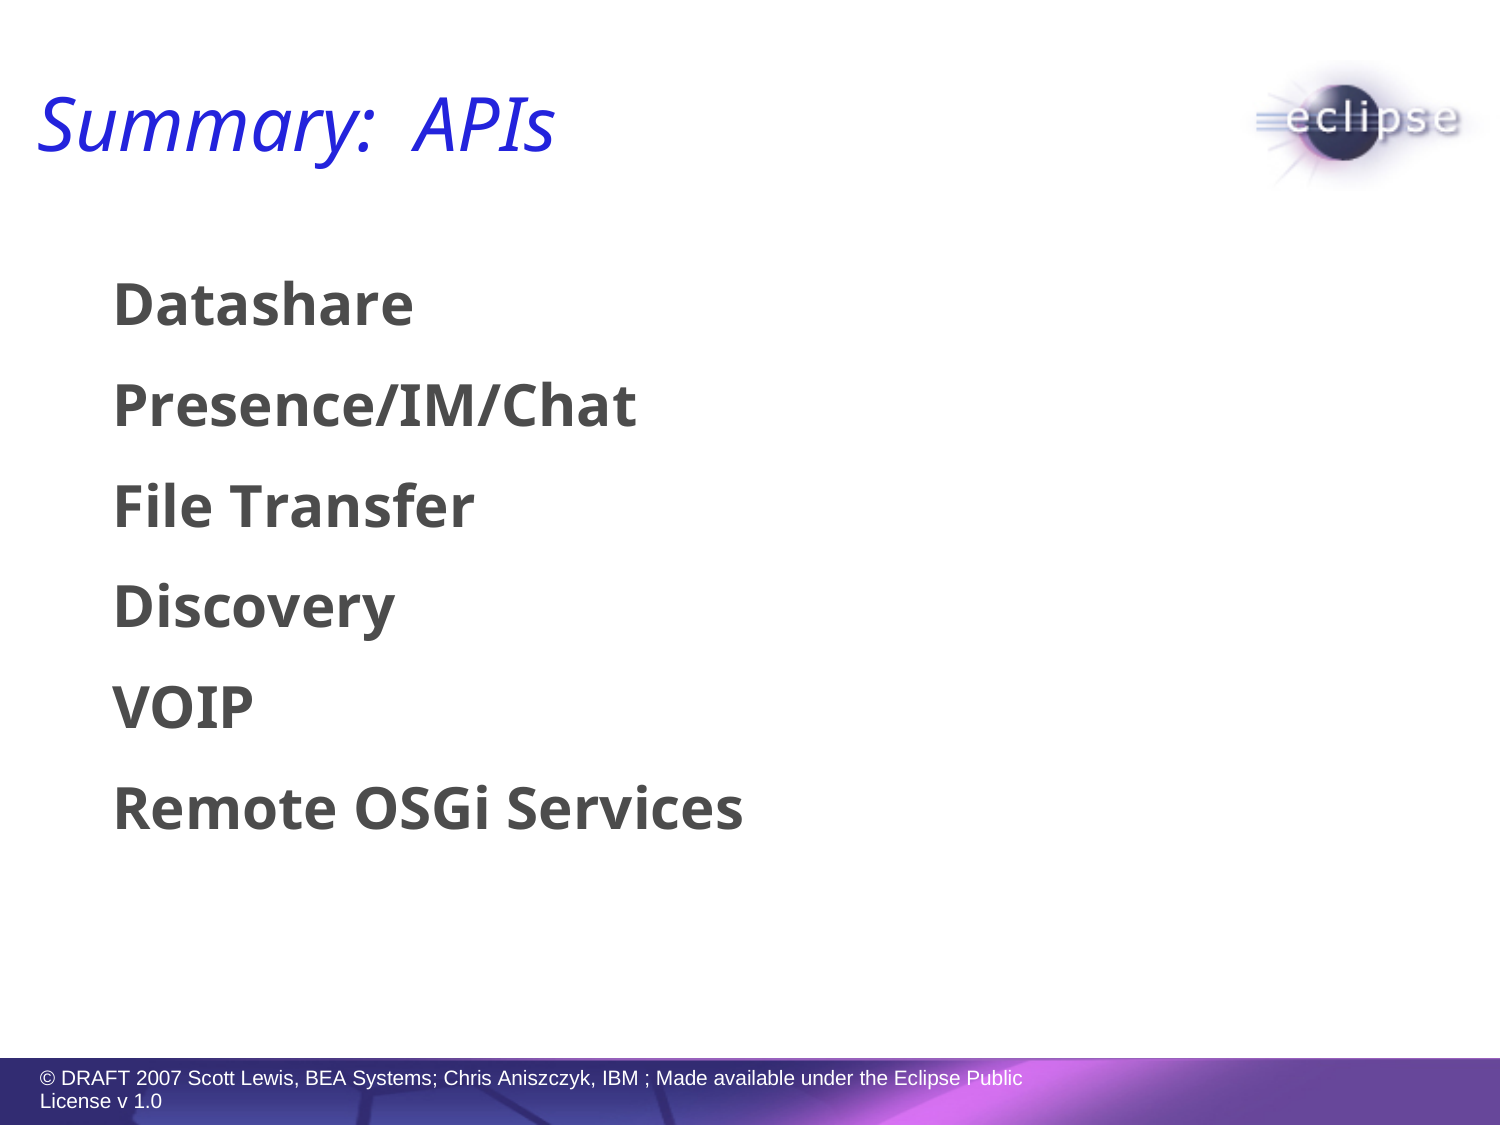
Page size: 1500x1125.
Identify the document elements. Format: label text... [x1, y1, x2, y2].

list Datashare Presence/IM/Chat File Transfer Discovery VOIP Remote OSGi Services [112, 262, 1388, 1006]
title Summary: APIs [37, 78, 1234, 170]
picture [0, 1058, 1500, 1125]
picture [1222, 60, 1500, 191]
